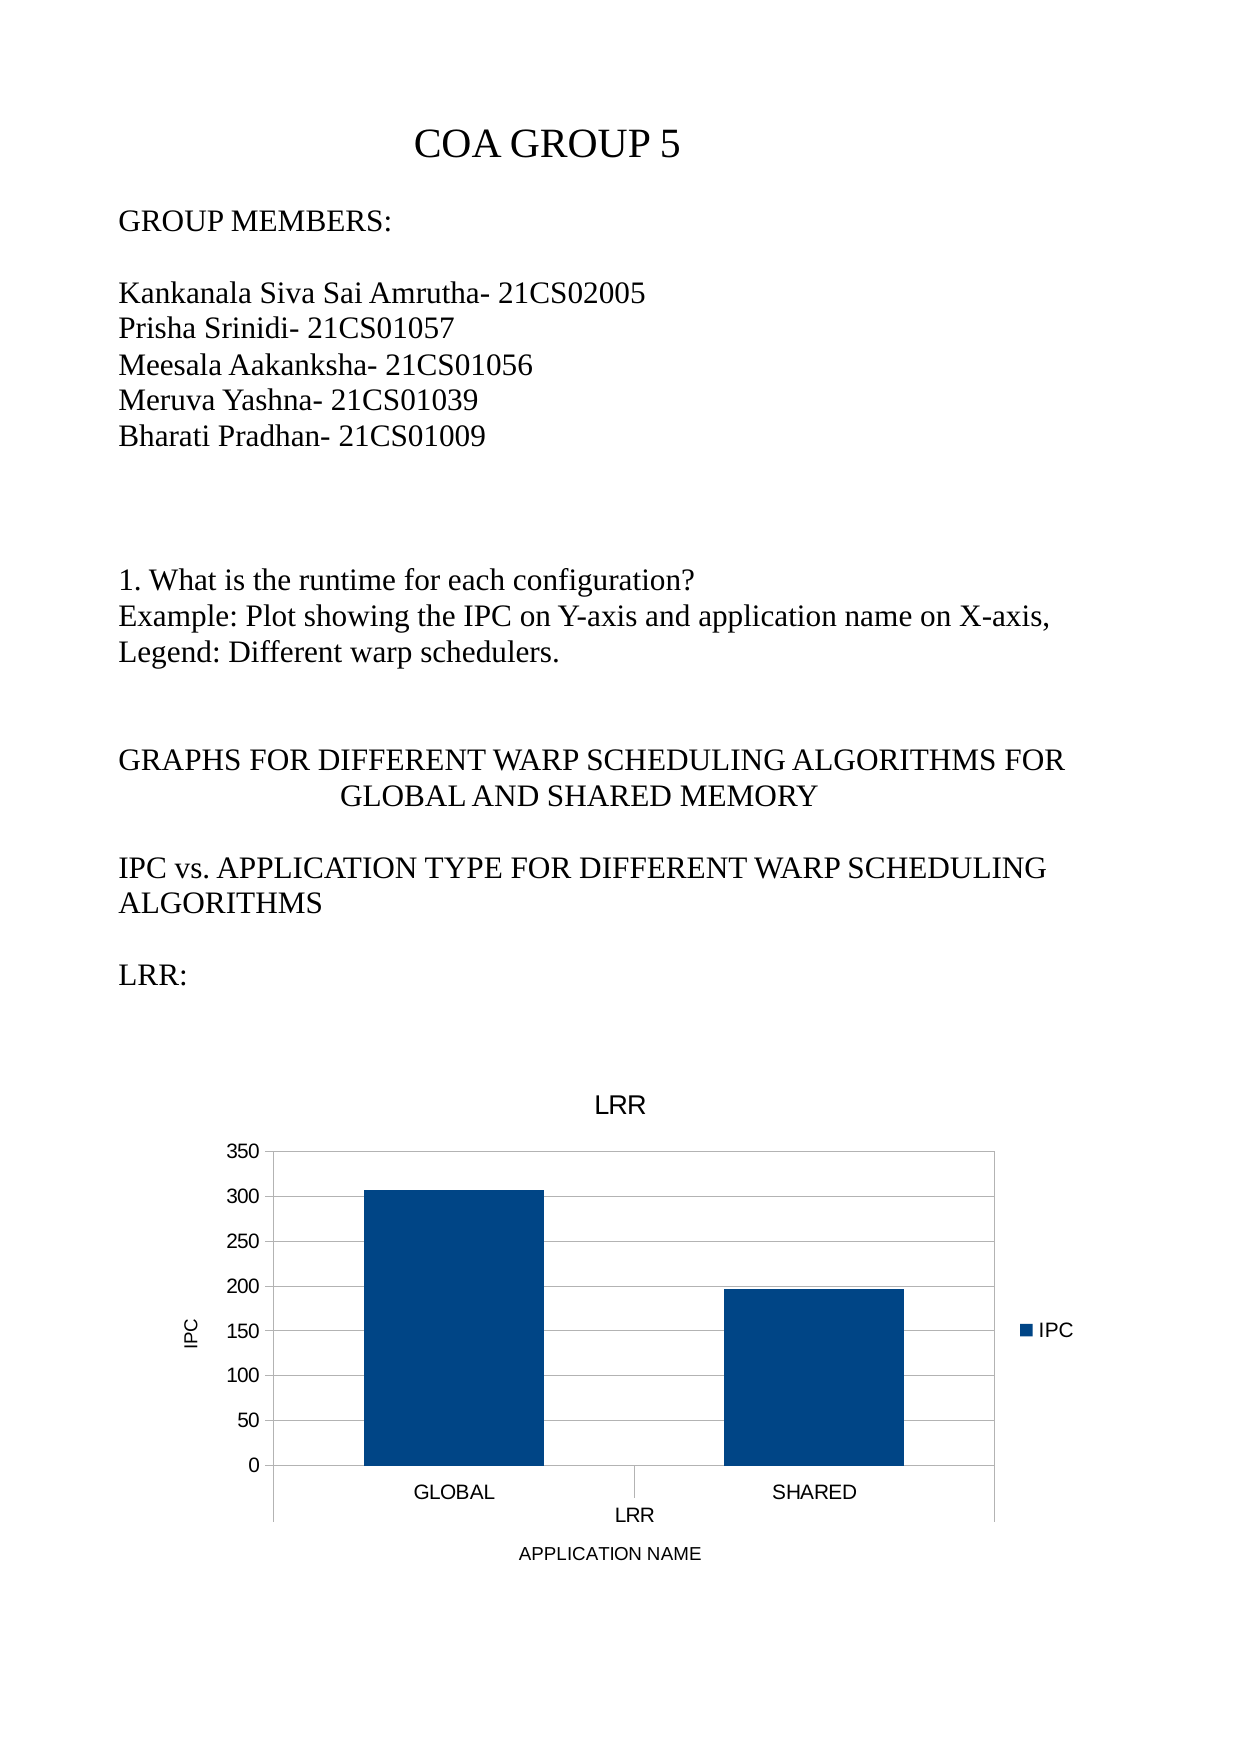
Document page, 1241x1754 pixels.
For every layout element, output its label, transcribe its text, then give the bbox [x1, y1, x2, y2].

text Meruva Yashna- 21CS01039 [118, 382, 1122, 418]
text GRAPHS FOR DIFFERENT WARP SCHEDULING ALGORITHMS FOR GLOBAL AND SHARED MEMORY [118, 741, 1122, 813]
text IPC vs. APPLICATION TYPE FOR DIFFERENT WARP SCHEDULING ALGORITHMS [118, 849, 1122, 921]
text Prisha Srinidi- 21CS01057 [118, 310, 1122, 346]
text Example: Plot showing the IPC on Y-axis and application name on X-axis, Legend: Different warp schedulers. [118, 597, 1122, 669]
text Bharati Pradhan- 21CS01009 [118, 418, 1122, 453]
text Meesala Aakanksha- 21CS01056 [118, 346, 1122, 382]
text 1. What is the runtime for each configuration? [118, 561, 1122, 597]
text LRR: [118, 957, 1122, 993]
text Kankanala Siva Sai Amrutha- 21CS02005 [118, 274, 1122, 310]
text GROUP MEMBERS: [118, 202, 1122, 238]
text COA GROUP 5 [118, 118, 1122, 166]
